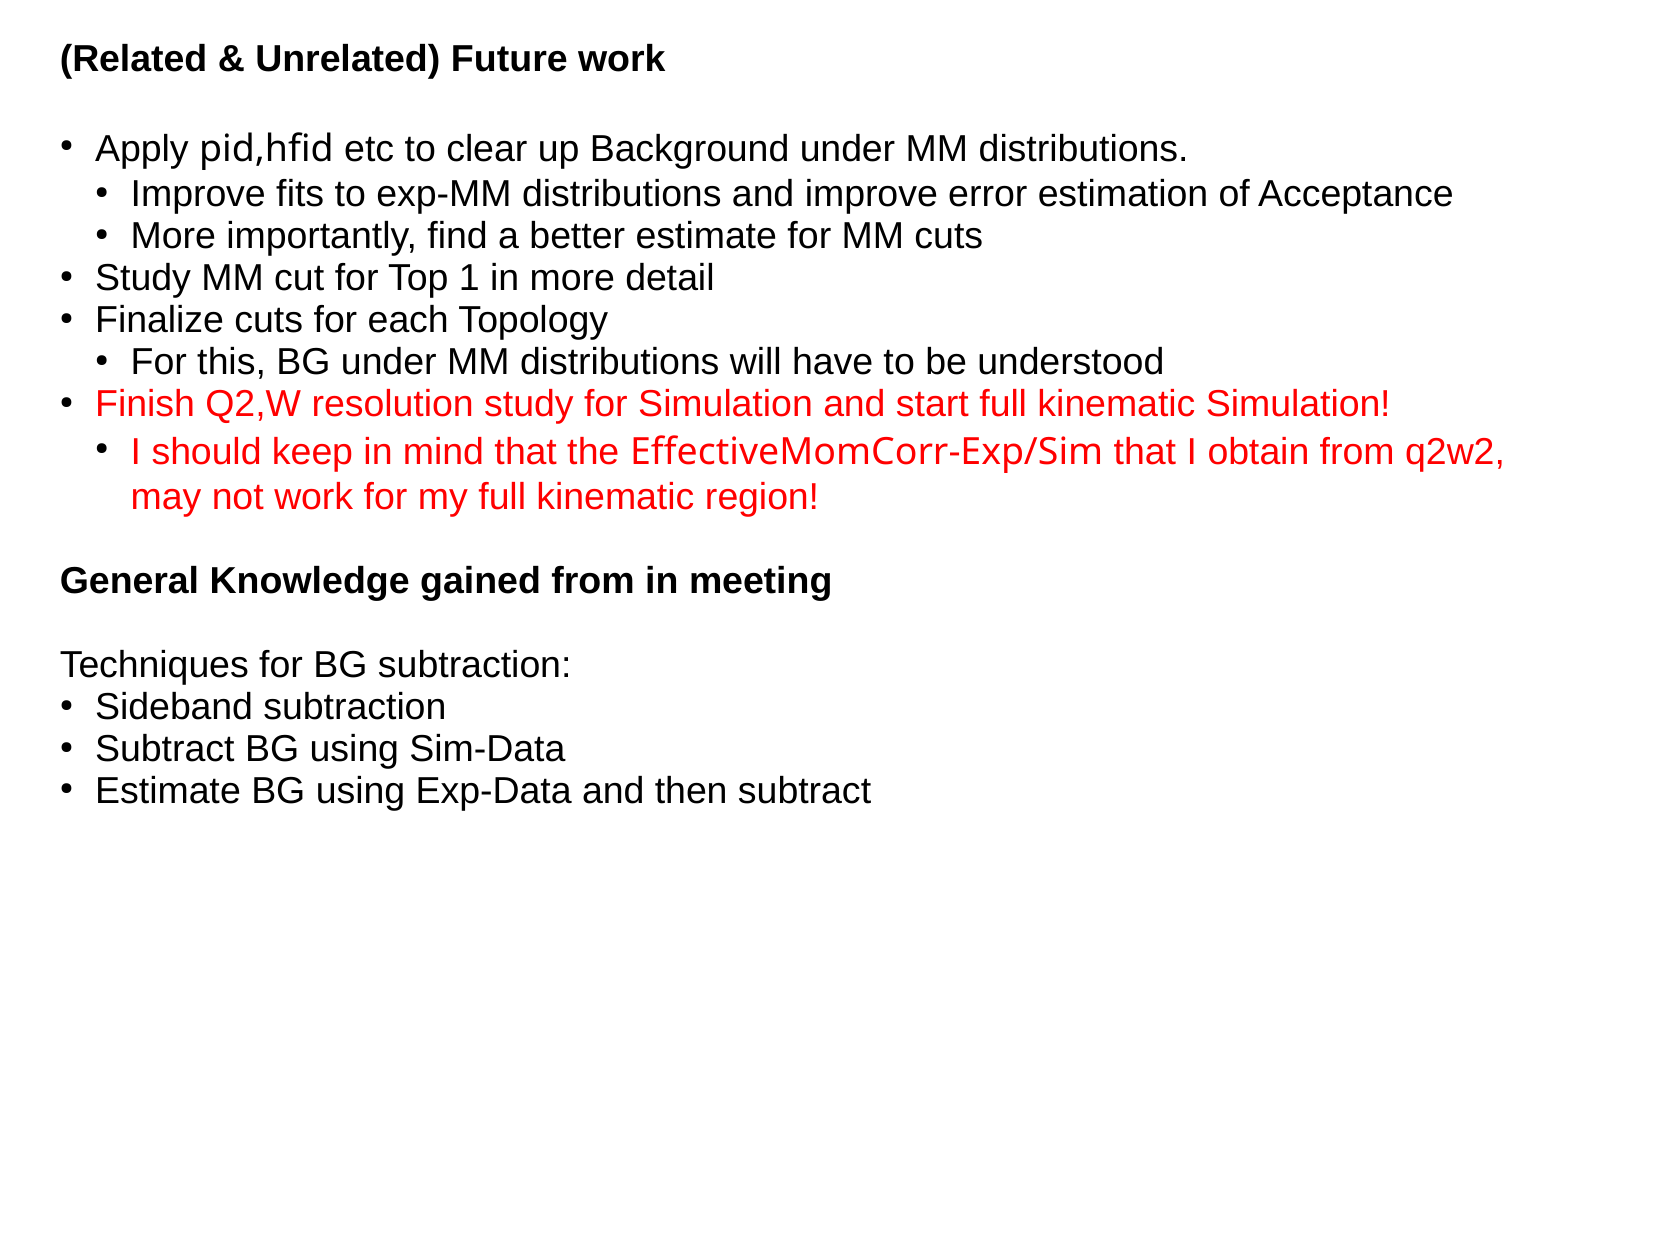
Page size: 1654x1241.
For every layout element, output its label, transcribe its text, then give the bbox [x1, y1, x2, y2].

text_box (Related & Unrelated) Future work Apply pid,hfid etc to clear up Background under MM distributions. Improve fits to exp-MM distributions and improve error estimation of Acceptance More importantly, find a better estimate for MM cuts Study MM cut for Top 1 in more detail Finalize cuts for each Topology For this, BG under MM distributions will have to be understood Finish Q2,W resolution study for Simulation and start full kinematic Simulation! I should keep in mind that the EffectiveMomCorr-Exp/Sim that I obtain from q2w2, may not work for my full kinematic region! General Knowledge gained from in meeting Techniques for BG subtraction: Sideband subtraction Subtract BG using Sim-Data Estimate BG using Exp-Data and then subtract [45, 30, 1591, 930]
